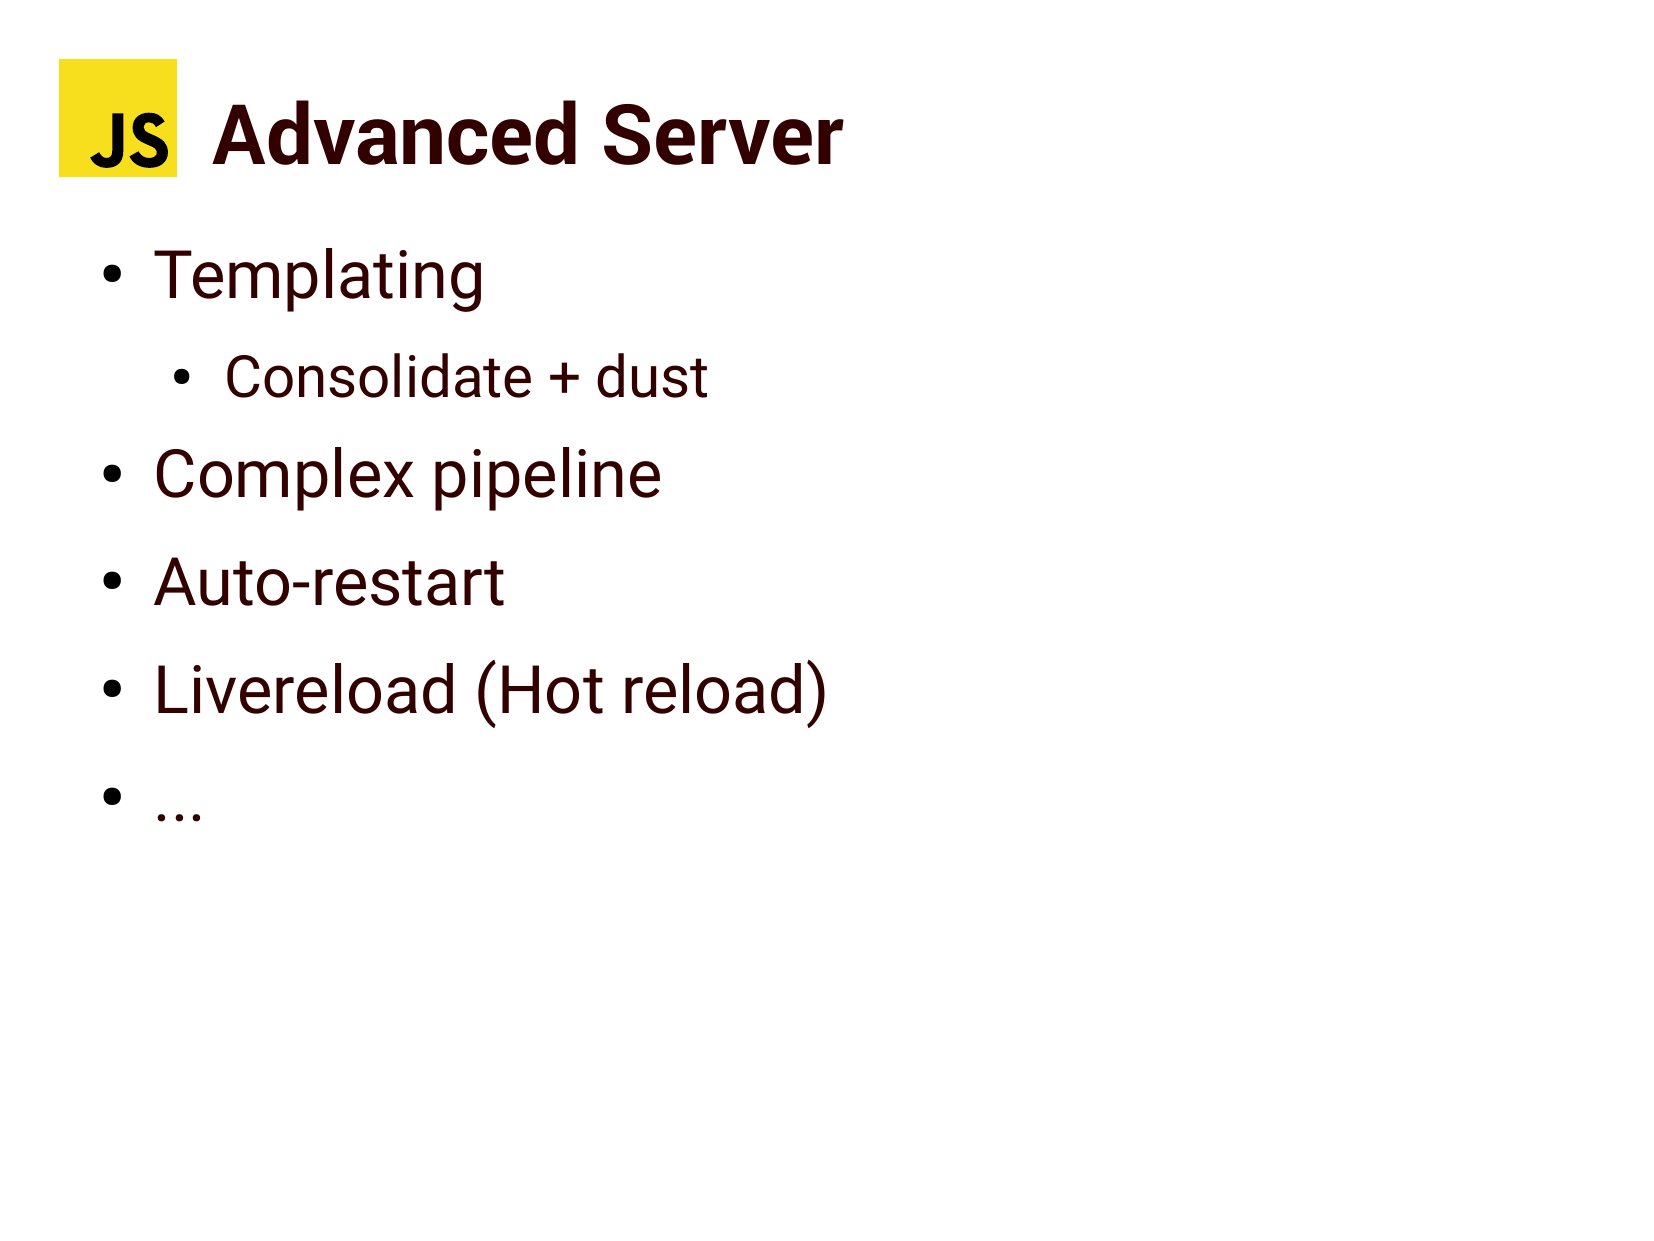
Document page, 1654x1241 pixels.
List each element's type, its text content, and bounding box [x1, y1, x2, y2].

title Advanced Server [194, 72, 1559, 201]
list Templating Consolidate + dust Complex pipeline Auto-restart Livereload (Hot reload) ... [82, 236, 1571, 1069]
